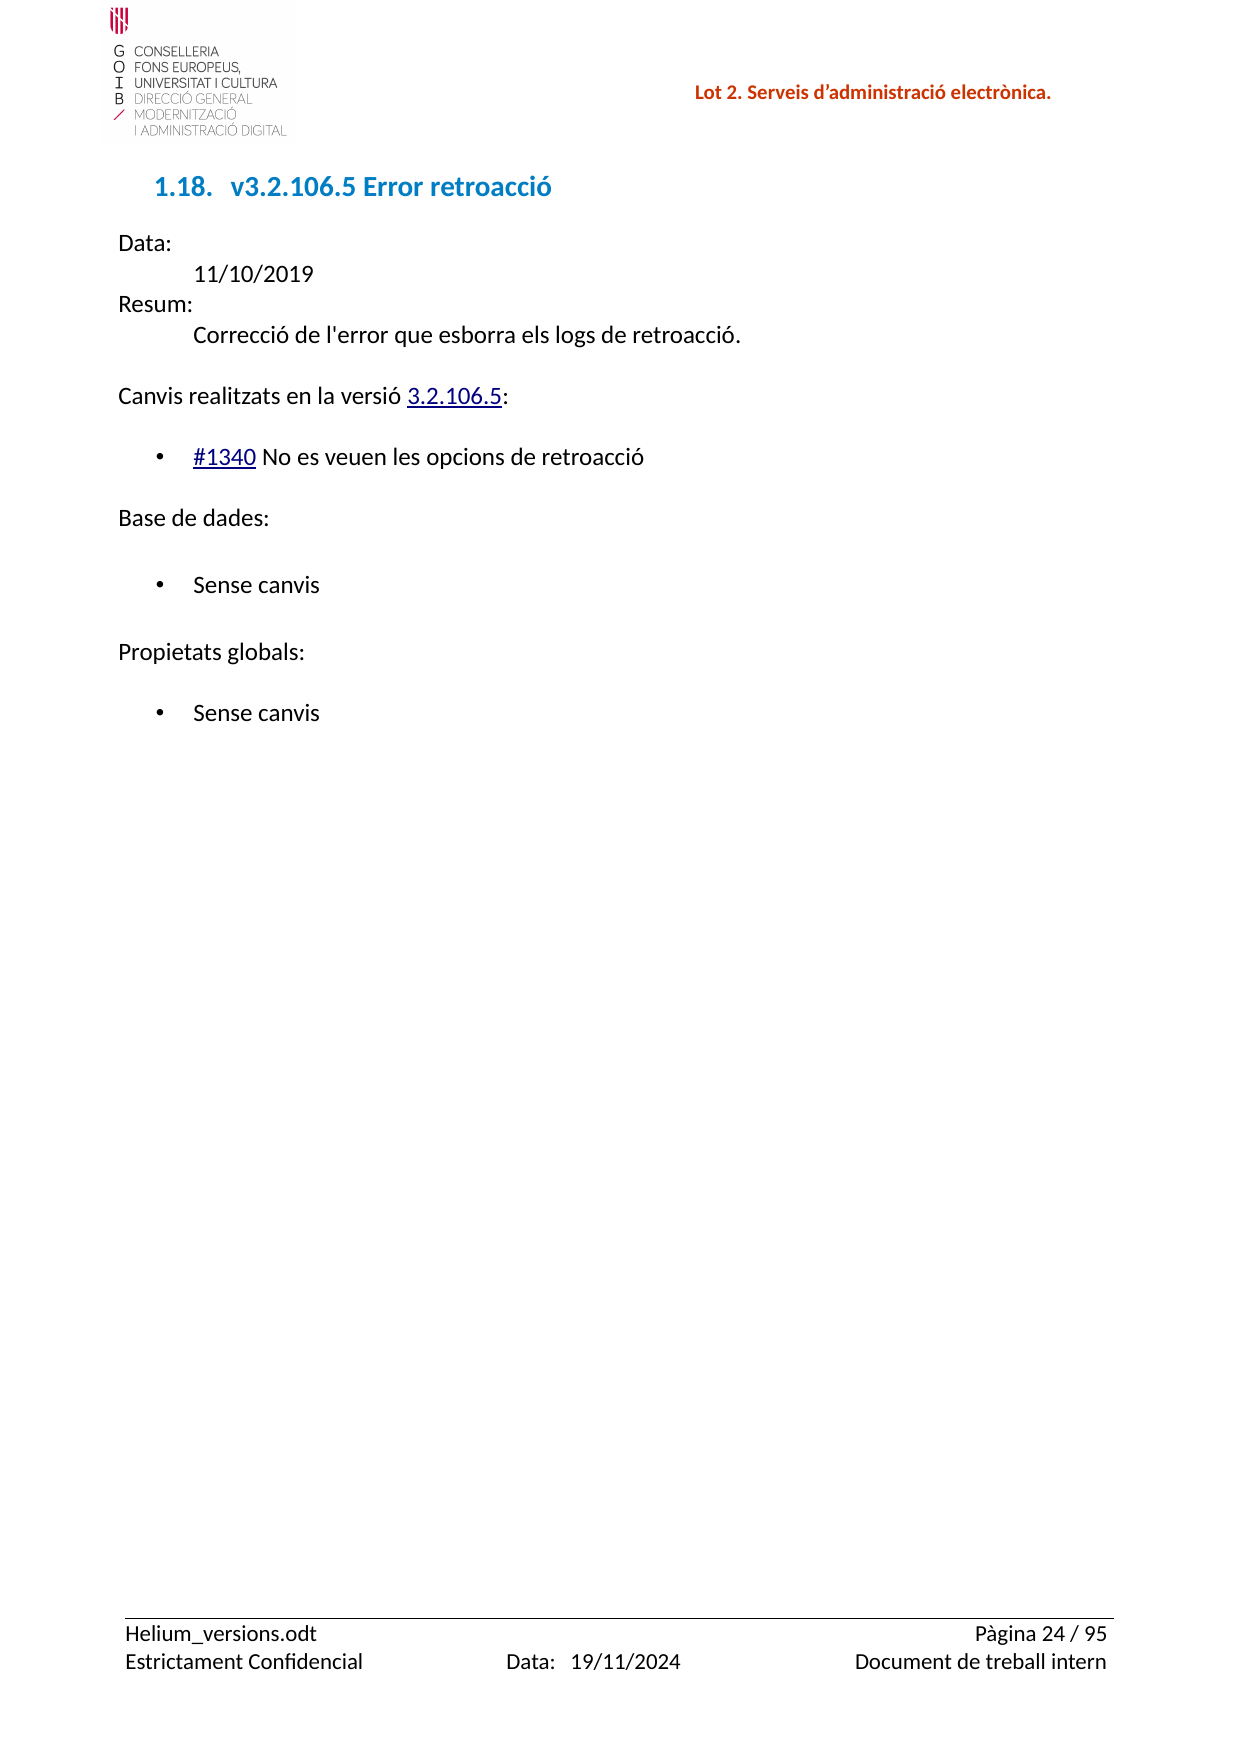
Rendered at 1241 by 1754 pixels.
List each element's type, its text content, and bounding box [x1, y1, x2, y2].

text Propietats globals: [118, 636, 1122, 667]
text Base de dades: [118, 502, 1122, 533]
text 11/10/2019 [118, 258, 1122, 289]
text Correcció de l'error que esborra els logs de retroacció. [118, 319, 1122, 350]
list #1340 No es veuen les opcions de retroacció [156, 441, 1122, 472]
list Sense canvis [156, 697, 1122, 728]
text Data: [118, 228, 1122, 258]
picture [100, 0, 297, 144]
subtitle v3.2.106.5 Error retroacció [153, 168, 1122, 204]
text Canvis realitzats en la versió 3.2.106.5: [118, 380, 1122, 411]
list Sense canvis [156, 569, 1122, 600]
text Resum: [118, 289, 1122, 319]
